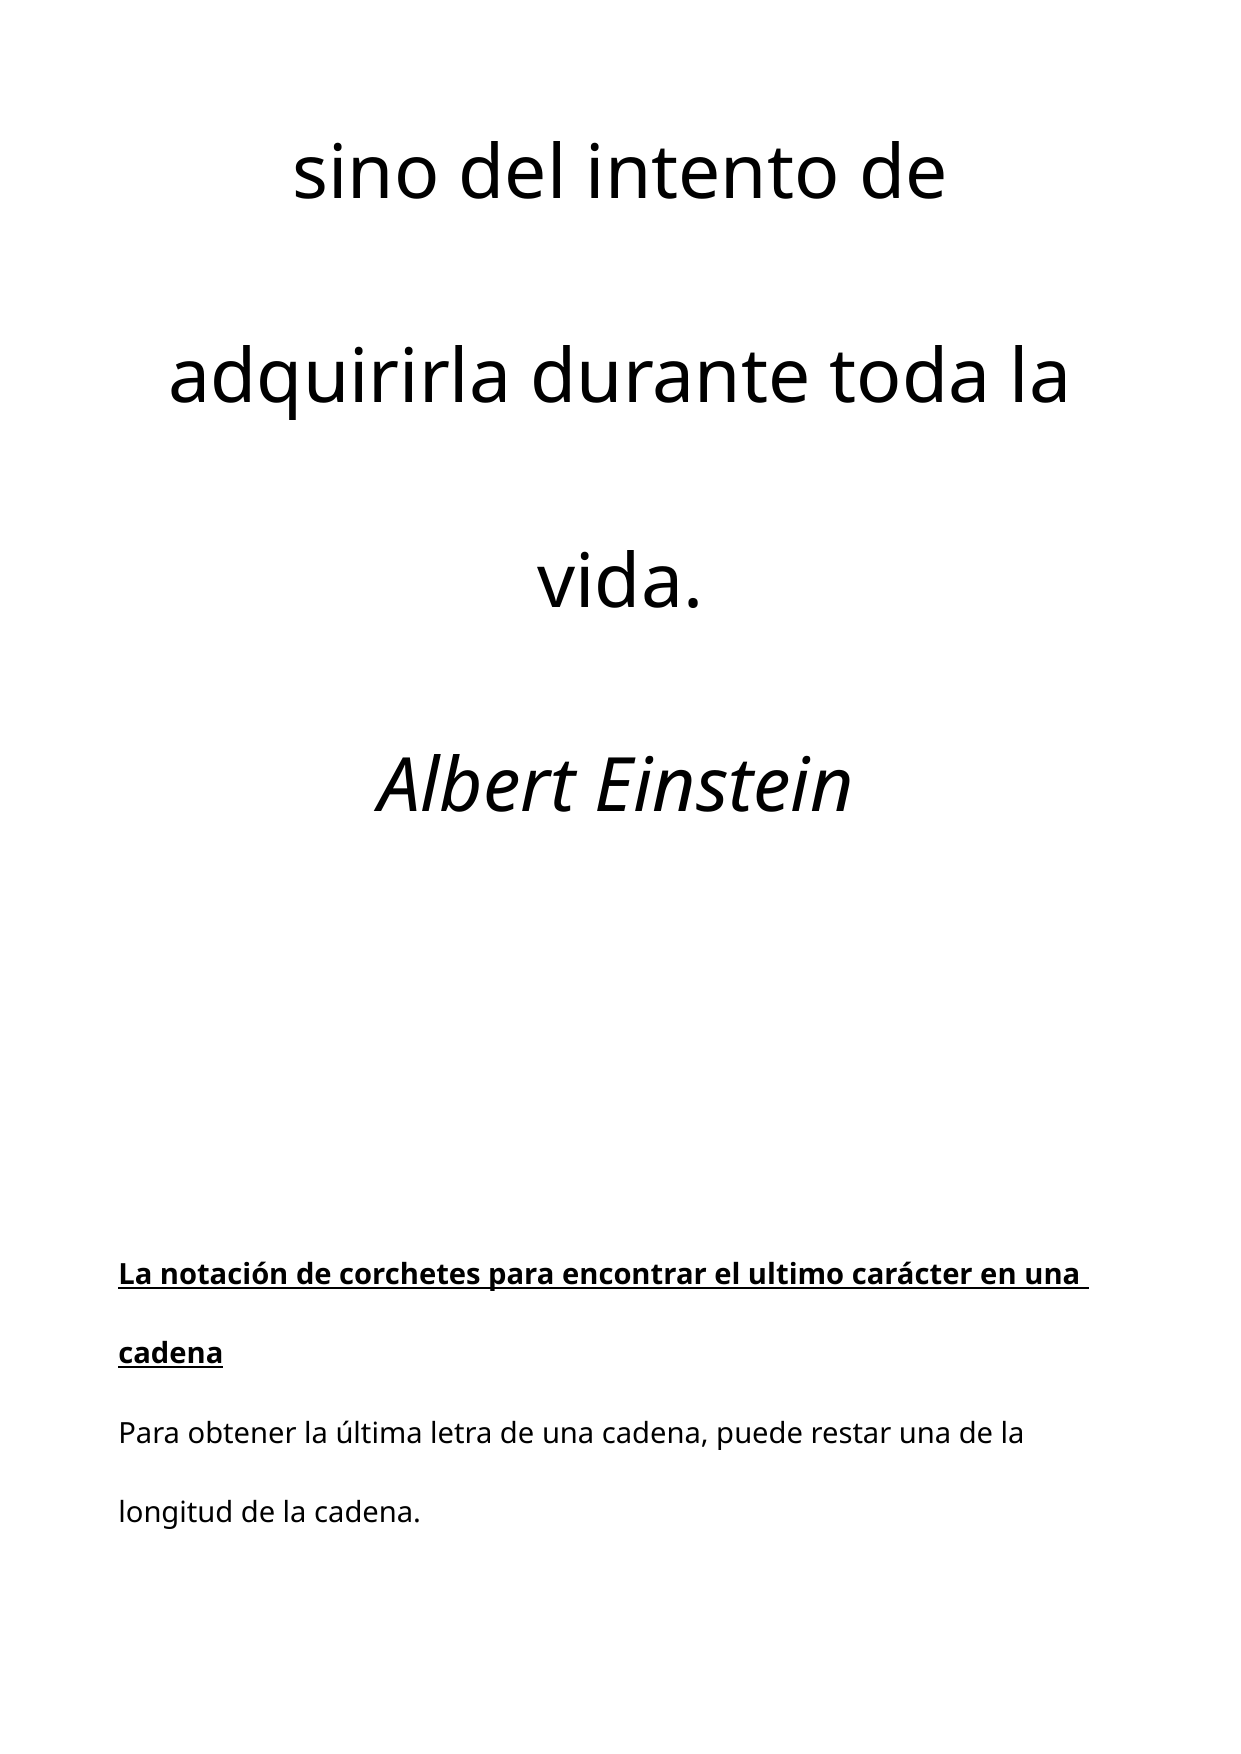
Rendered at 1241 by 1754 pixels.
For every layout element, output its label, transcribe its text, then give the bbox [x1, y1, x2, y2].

text La notación de corchetes para encontrar el ultimo carácter en una cadena [118, 1253, 1122, 1372]
text Albert Einstein [118, 731, 1122, 833]
text sino del intento de adquirirla durante toda la vida. [118, 118, 1122, 629]
text Para obtener la última letra de una cadena, puede restar una de la longitud de la cadena. [118, 1412, 1122, 1531]
